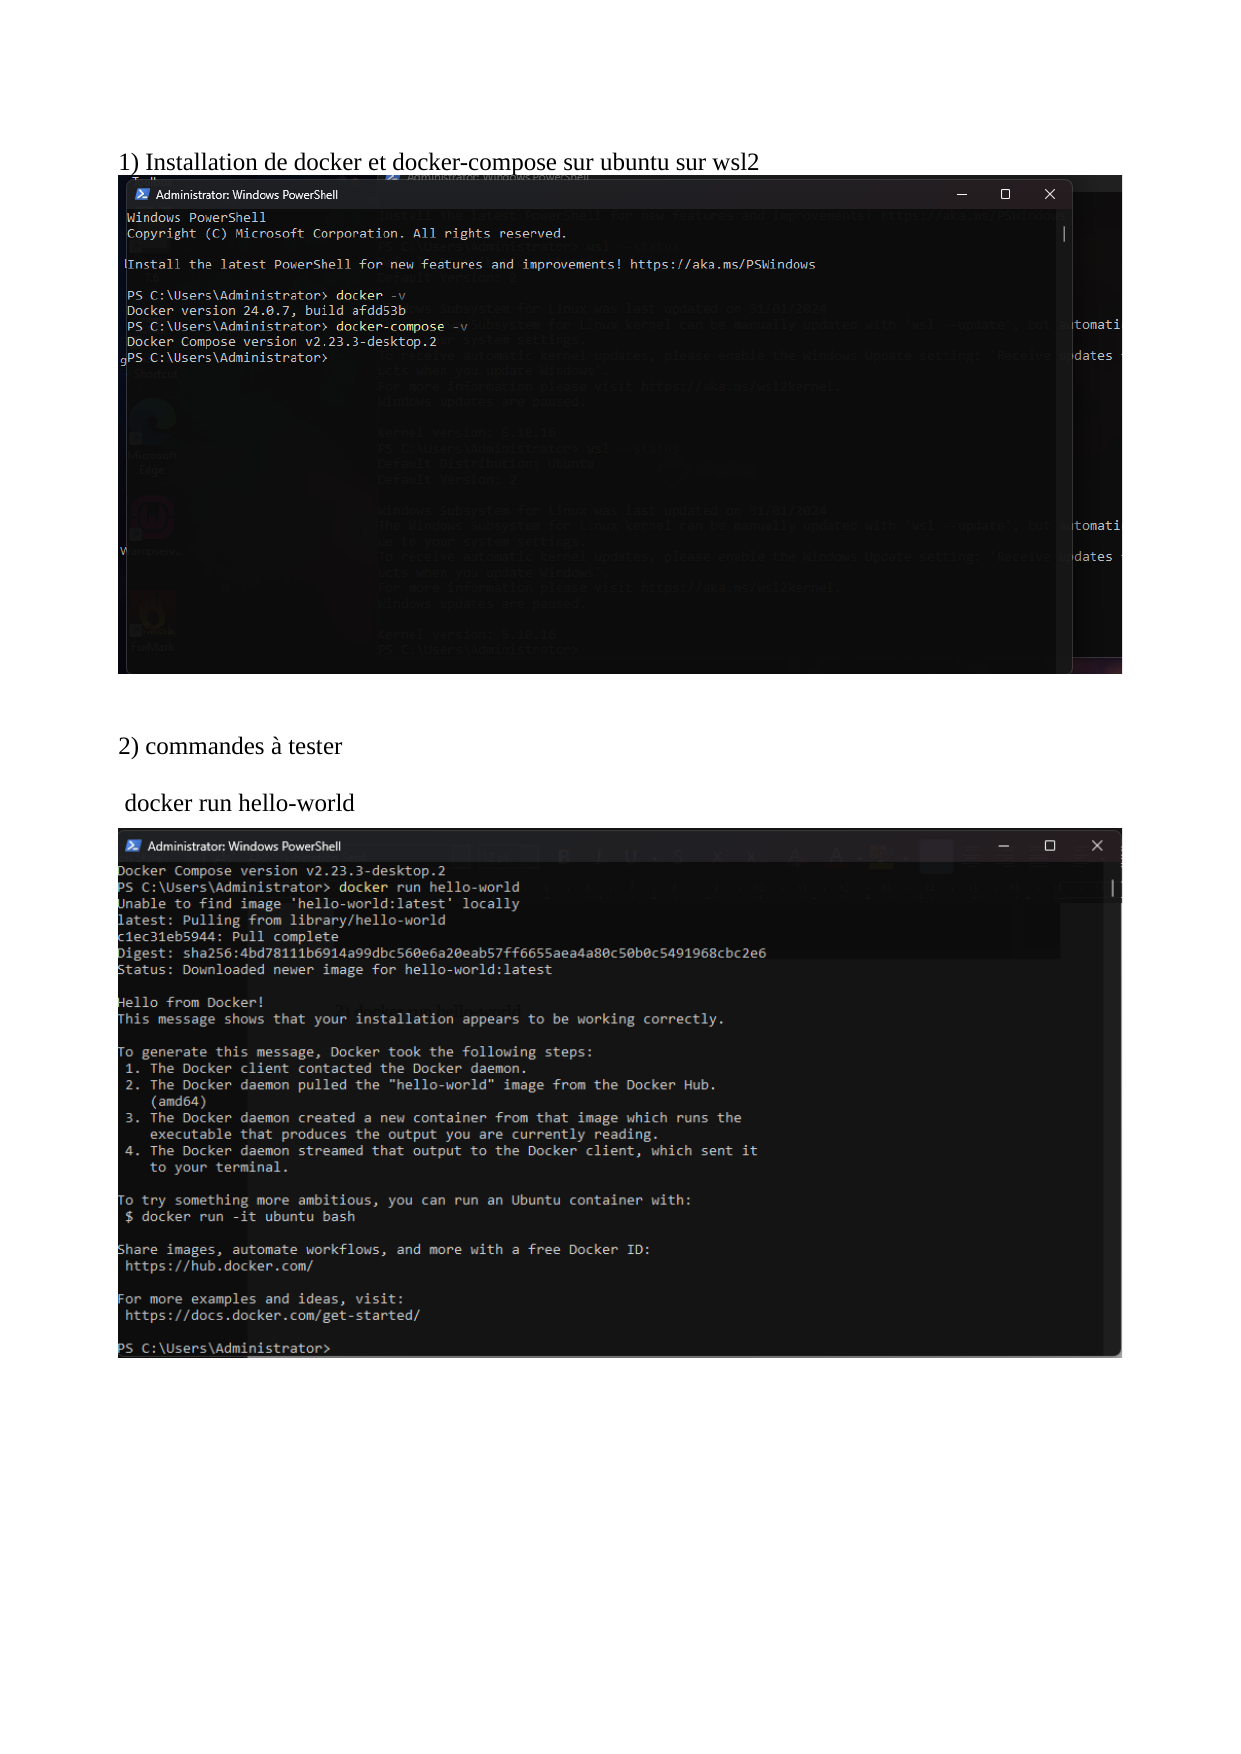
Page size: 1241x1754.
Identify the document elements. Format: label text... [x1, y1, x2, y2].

text 1) Installation de docker et docker-compose sur ubuntu sur wsl2 [118, 147, 1122, 175]
picture [118, 828, 1123, 1358]
picture [118, 175, 1123, 674]
text 2) commandes à tester [118, 731, 1122, 759]
text docker run hello-world [118, 788, 1122, 817]
